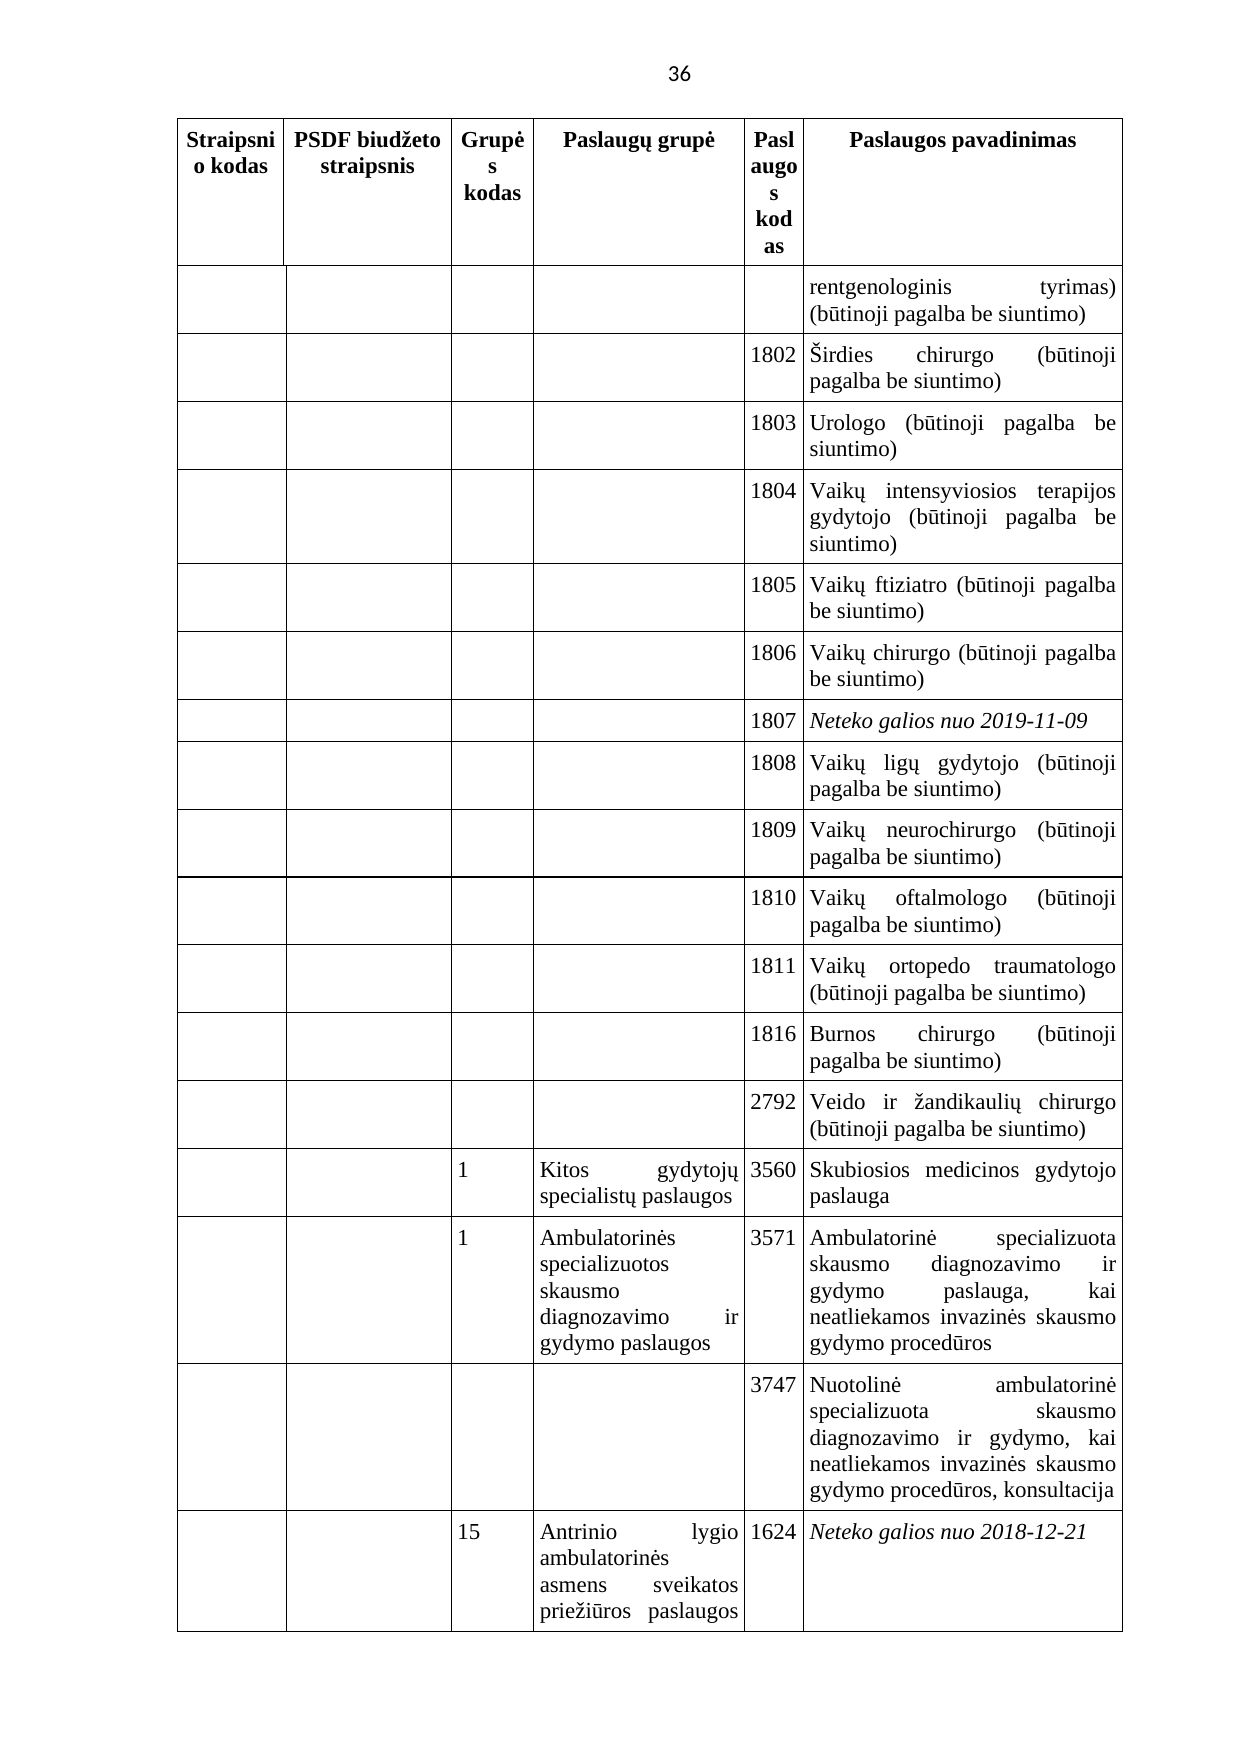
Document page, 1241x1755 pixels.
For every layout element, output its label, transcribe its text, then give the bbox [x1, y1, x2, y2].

table_cell [452, 564, 533, 631]
table_cell Burnos chirurgo (būtinoji pagalba be siuntimo) [804, 1013, 1122, 1080]
table_cell Vaikų oftalmologo (būtinoji pagalba be siuntimo) [804, 878, 1122, 944]
table_cell 1624 [745, 1511, 803, 1631]
table_cell [534, 564, 744, 631]
table_cell [287, 878, 451, 944]
table_cell [534, 810, 744, 876]
table_cell [452, 700, 533, 741]
table_cell [178, 1013, 286, 1080]
table_cell [178, 1511, 286, 1631]
table_cell [178, 470, 286, 563]
table_cell Nuotolinė ambulatorinė specializuota skausmo diagnozavimo ir gydymo, kai neatliekamos invazinės skausmo gydymo procedūros, konsultacija [804, 1364, 1122, 1510]
table_cell [178, 1217, 286, 1363]
table_cell [178, 402, 286, 469]
table_cell [178, 1149, 286, 1216]
table_cell [534, 470, 744, 563]
table_cell [534, 742, 744, 808]
table_cell Vaikų chirurgo (būtinoji pagalba be siuntimo) [804, 632, 1122, 699]
table_cell 1805 [745, 564, 803, 631]
table_cell [287, 1511, 451, 1631]
table_cell [534, 1081, 744, 1148]
table_cell Ambulatorinės specializuotos skausmo diagnozavimo ir gydymo paslaugos [534, 1217, 744, 1363]
table_cell [287, 632, 451, 699]
table_cell [287, 334, 451, 401]
table_cell Neteko galios nuo 2018-12-21 [804, 1511, 1122, 1631]
table_cell 1802 [745, 334, 803, 401]
table_cell 1803 [745, 402, 803, 469]
table_header PSDF biudžeto straipsnis [284, 119, 451, 265]
table_cell [287, 266, 451, 333]
table_cell 1816 [745, 1013, 803, 1080]
table_header Grupės kodas [452, 119, 533, 265]
table_cell [534, 1364, 744, 1510]
table_cell [534, 632, 744, 699]
table_cell [287, 564, 451, 631]
table_cell 15 [452, 1511, 533, 1631]
table_cell [287, 1081, 451, 1148]
table_cell Vaikų ortopedo traumatologo (būtinoji pagalba be siuntimo) [804, 945, 1122, 1012]
table_cell Urologo (būtinoji pagalba be siuntimo) [804, 402, 1122, 469]
table_cell [287, 700, 451, 741]
table_cell [452, 402, 533, 469]
table_cell Kitos gydytojų specialistų paslaugos [534, 1149, 744, 1216]
table_cell Vaikų ftiziatro (būtinoji pagalba be siuntimo) [804, 564, 1122, 631]
table_cell [287, 470, 451, 563]
table_cell 1811 [745, 945, 803, 1012]
table_cell [452, 334, 533, 401]
table_cell 1806 [745, 632, 803, 699]
table_cell [287, 1149, 451, 1216]
table_cell Antrinio lygio ambulatorinės asmens sveikatos priežiūros paslaugos [534, 1511, 744, 1631]
table_cell Vaikų neurochirurgo (būtinoji pagalba be siuntimo) [804, 810, 1122, 876]
table_cell [745, 266, 803, 333]
table_cell [452, 810, 533, 876]
table_cell [534, 945, 744, 1012]
table_cell Širdies chirurgo (būtinoji pagalba be siuntimo) [804, 334, 1122, 401]
table_cell [178, 700, 286, 741]
table_cell 2792 [745, 1081, 803, 1148]
table_cell 1804 [745, 470, 803, 563]
table_cell [452, 1081, 533, 1148]
table_cell [178, 742, 286, 808]
table_cell [452, 945, 533, 1012]
table_cell [178, 266, 286, 333]
table_cell 1810 [745, 878, 803, 944]
table_cell [452, 1013, 533, 1080]
table_cell [534, 334, 744, 401]
table_cell [287, 742, 451, 808]
table_cell [287, 1364, 451, 1510]
table_cell [452, 266, 533, 333]
table_cell [287, 1013, 451, 1080]
table_header Paslaugos kodas [745, 119, 803, 265]
table_cell [534, 700, 744, 741]
table_cell [178, 1364, 286, 1510]
table_header Paslaugų grupė [534, 119, 744, 265]
table_cell 1 [452, 1149, 533, 1216]
table_cell [178, 945, 286, 1012]
table_cell 3571 [745, 1217, 803, 1363]
table_cell [452, 632, 533, 699]
table_cell Ambulatorinė specializuota skausmo diagnozavimo ir gydymo paslauga, kai neatliekamos invazinės skausmo gydymo procedūros [804, 1217, 1122, 1363]
table_cell [287, 402, 451, 469]
table_cell [534, 878, 744, 944]
table_cell [452, 1364, 533, 1510]
table_cell [178, 878, 286, 944]
table_cell [452, 742, 533, 808]
table_cell 1809 [745, 810, 803, 876]
table_cell [287, 945, 451, 1012]
table_cell [452, 470, 533, 563]
table_cell [452, 878, 533, 944]
table_cell [534, 1013, 744, 1080]
table_cell Skubiosios medicinos gydytojo paslauga [804, 1149, 1122, 1216]
table_cell Veido ir žandikaulių chirurgo (būtinoji pagalba be siuntimo) [804, 1081, 1122, 1148]
table_header Paslaugos pavadinimas [804, 119, 1122, 265]
table_cell [178, 810, 286, 876]
table_cell [534, 266, 744, 333]
table_cell Neteko galios nuo 2019-11-09 [804, 700, 1122, 741]
table_cell [178, 334, 286, 401]
table_cell 3747 [745, 1364, 803, 1510]
table_cell 1 [452, 1217, 533, 1363]
table_cell Vaikų ligų gydytojo (būtinoji pagalba be siuntimo) [804, 742, 1122, 808]
table_cell [178, 632, 286, 699]
table_cell [178, 564, 286, 631]
table_header Straipsnio kodas [178, 119, 283, 265]
table_cell 1807 [745, 700, 803, 741]
table_cell [534, 402, 744, 469]
table_cell rentgenologinis tyrimas) (būtinoji pagalba be siuntimo) [804, 266, 1122, 333]
table_cell [178, 1081, 286, 1148]
table_cell Vaikų intensyviosios terapijos gydytojo (būtinoji pagalba be siuntimo) [804, 470, 1122, 563]
table_cell 1808 [745, 742, 803, 808]
table_cell 3560 [745, 1149, 803, 1216]
table_cell [287, 1217, 451, 1363]
table_cell [287, 810, 451, 876]
